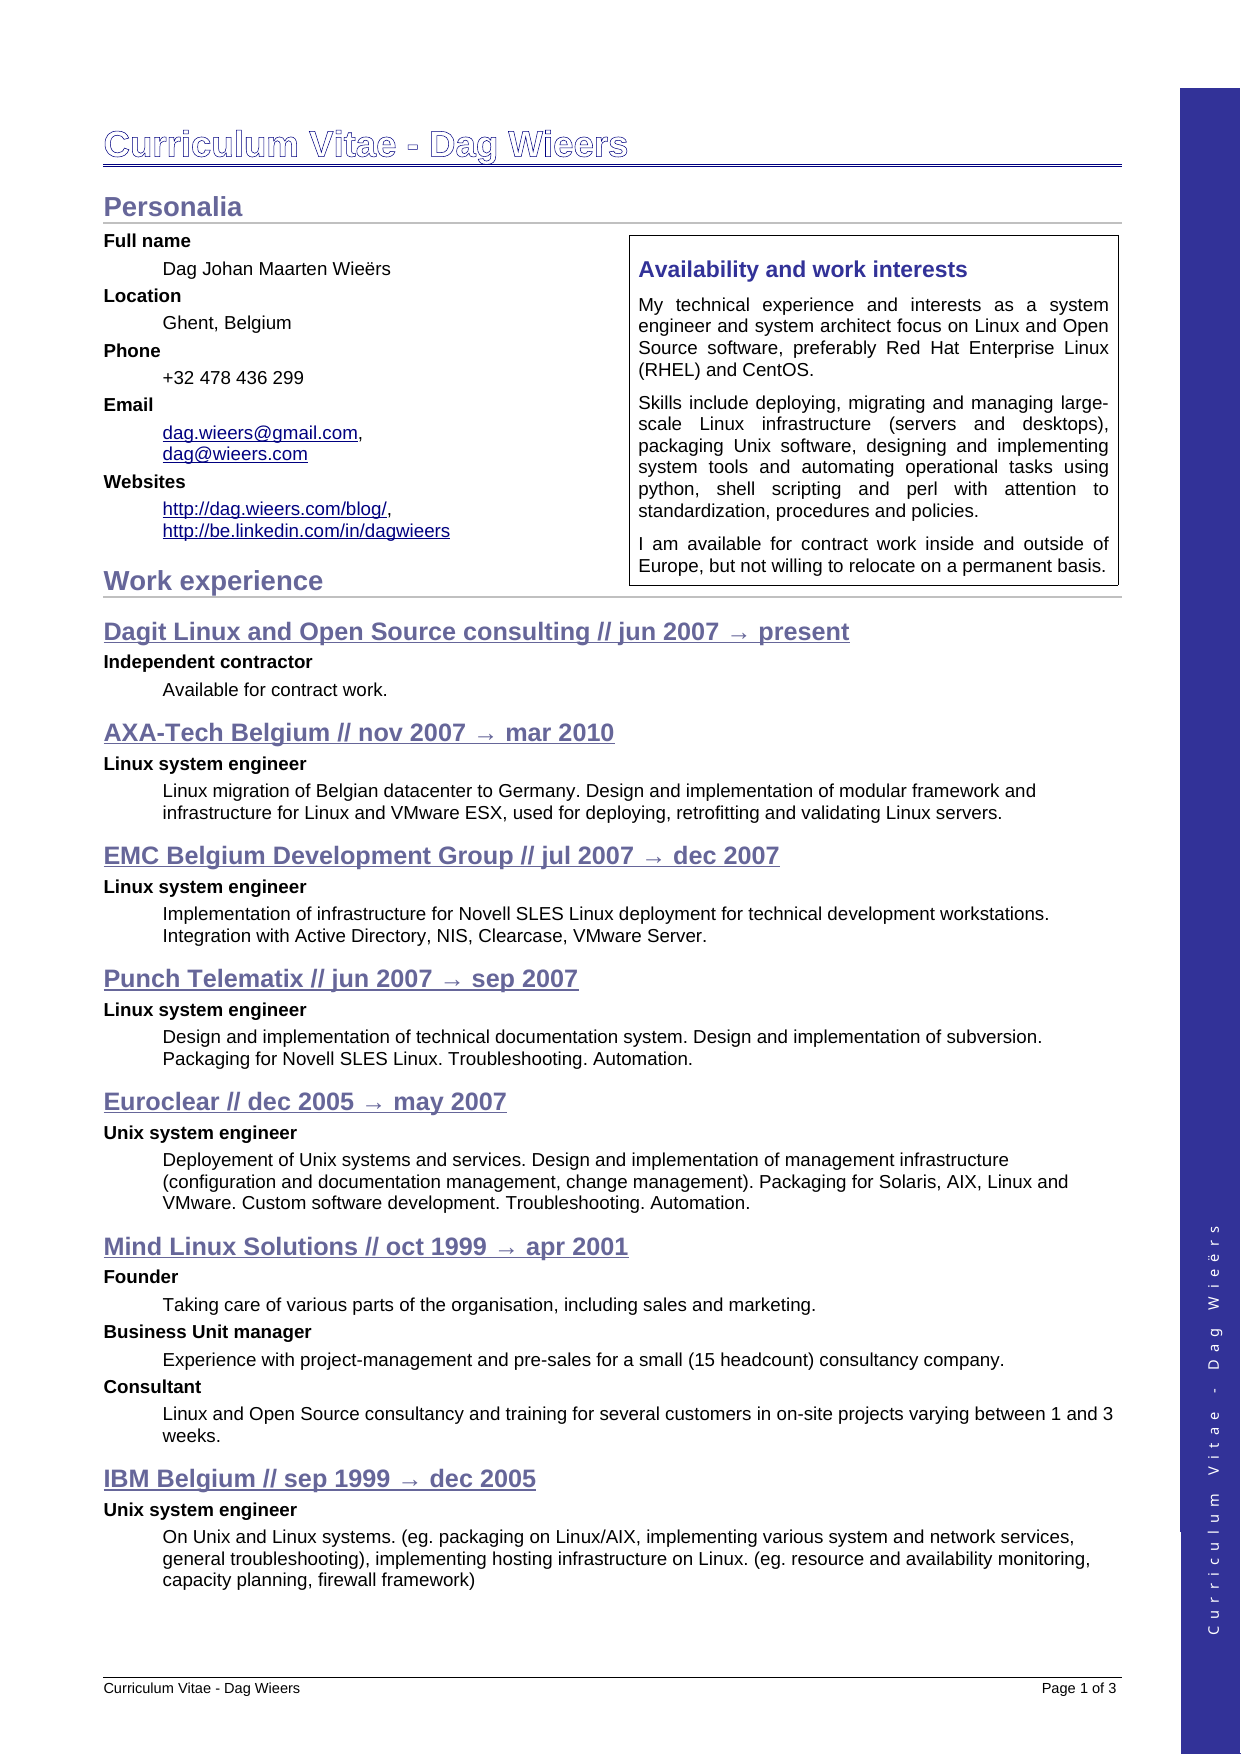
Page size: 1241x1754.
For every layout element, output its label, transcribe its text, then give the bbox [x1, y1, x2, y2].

text On Unix and Linux systems. (eg. packaging on Linux/AIX, implementing various system and network services, general troubleshooting), implementing hosting infrastructure on Linux. (eg. resource and availability monitoring, capacity planning, firewall framework) [162, 1526, 1122, 1591]
subtitle Euroclear // dec 2005 → may 2007 [103, 1087, 1122, 1116]
text Available for contract work. [162, 678, 1122, 700]
text Founder [103, 1266, 1122, 1288]
text dag.wieers@gmail.com, dag@wieers.com [162, 422, 629, 465]
text I am available for contract work inside and outside of Europe, but not willing to relocate on a permanent basis. [638, 533, 1109, 576]
text Business Unit manager [103, 1321, 1122, 1342]
text Linux system engineer [103, 998, 1122, 1020]
text Linux system engineer [103, 876, 1122, 897]
text Phone [103, 339, 629, 361]
text Taking care of various parts of the organisation, including sales and marketing. [162, 1293, 1122, 1315]
text [630, 236, 1118, 585]
text Implementation of infrastructure for Novell SLES Linux deployment for technical development workstations. Integration with Active Directory, NIS, Clearcase, VMware Server. [162, 903, 1122, 946]
text Linux migration of Belgian datacenter to Germany. Design and implementation of modular framework and infrastructure for Linux and VMware ESX, used for deploying, retrofitting and validating Linux servers. [162, 780, 1122, 823]
subtitle AXA-Tech Belgium // nov 2007 → mar 2010 [103, 718, 1122, 747]
text Deployement of Unix systems and services. Design and implementation of management infrastructure (configuration and documentation management, change management). Packaging for Solaris, AIX, Linux and VMware. Custom software development. Troubleshooting. Automation. [162, 1149, 1122, 1214]
title Curriculum Vitae - Dag Wieers [103, 87, 1122, 164]
text Unix system engineer [103, 1499, 1122, 1520]
text Experience with project-management and pre-sales for a small (15 headcount) consultancy company. [162, 1348, 1122, 1370]
subtitle Work experience [103, 565, 1122, 596]
text Design and implementation of technical documentation system. Design and implementation of subversion. Packaging for Novell SLES Linux. Troubleshooting. Automation. [162, 1026, 1122, 1069]
text Email [103, 394, 629, 416]
text Full name [103, 230, 1122, 251]
subtitle Punch Telematix // jun 2007 → sep 2007 [103, 964, 1122, 993]
text Location [103, 285, 629, 306]
subtitle Mind Linux Solutions // oct 1999 → apr 2001 [103, 1231, 1122, 1260]
text Dag Johan Maarten Wieërs [162, 257, 629, 279]
text http://dag.wieers.com/blog/, http://be.linkedin.com/in/dagwieers [162, 498, 629, 541]
subtitle Personalia [103, 190, 1122, 222]
text Unix system engineer [103, 1122, 1122, 1143]
text Availability and work interests [638, 256, 1109, 282]
text Websites [103, 471, 629, 492]
text Skills include deploying, migrating and managing large-scale Linux infrastructure (servers and desktops), packaging Unix software, designing and implementing system tools and automating operational tasks using python, shell scripting and perl with attention to standardization, procedures and policies. [638, 392, 1109, 521]
text +32 478 436 299 [162, 367, 629, 388]
subtitle Dagit Linux and Open Source consulting // jun 2007 → present [103, 616, 1122, 645]
text Consultant [103, 1376, 1122, 1397]
text Linux system engineer [103, 752, 1122, 774]
subtitle IBM Belgium // sep 1999 → dec 2005 [103, 1464, 1122, 1493]
subtitle EMC Belgium Development Group // jul 2007 → dec 2007 [103, 841, 1122, 870]
text My technical experience and interests as a system engineer and system architect focus on Linux and Open Source software, preferably Red Hat Enterprise Linux (RHEL) and CentOS. [638, 294, 1109, 380]
text Ghent, Belgium [162, 312, 629, 334]
text Linux and Open Source consultancy and training for several customers in on-site projects varying between 1 and 3 weeks. [162, 1403, 1122, 1446]
text Independent contractor [103, 651, 1122, 673]
